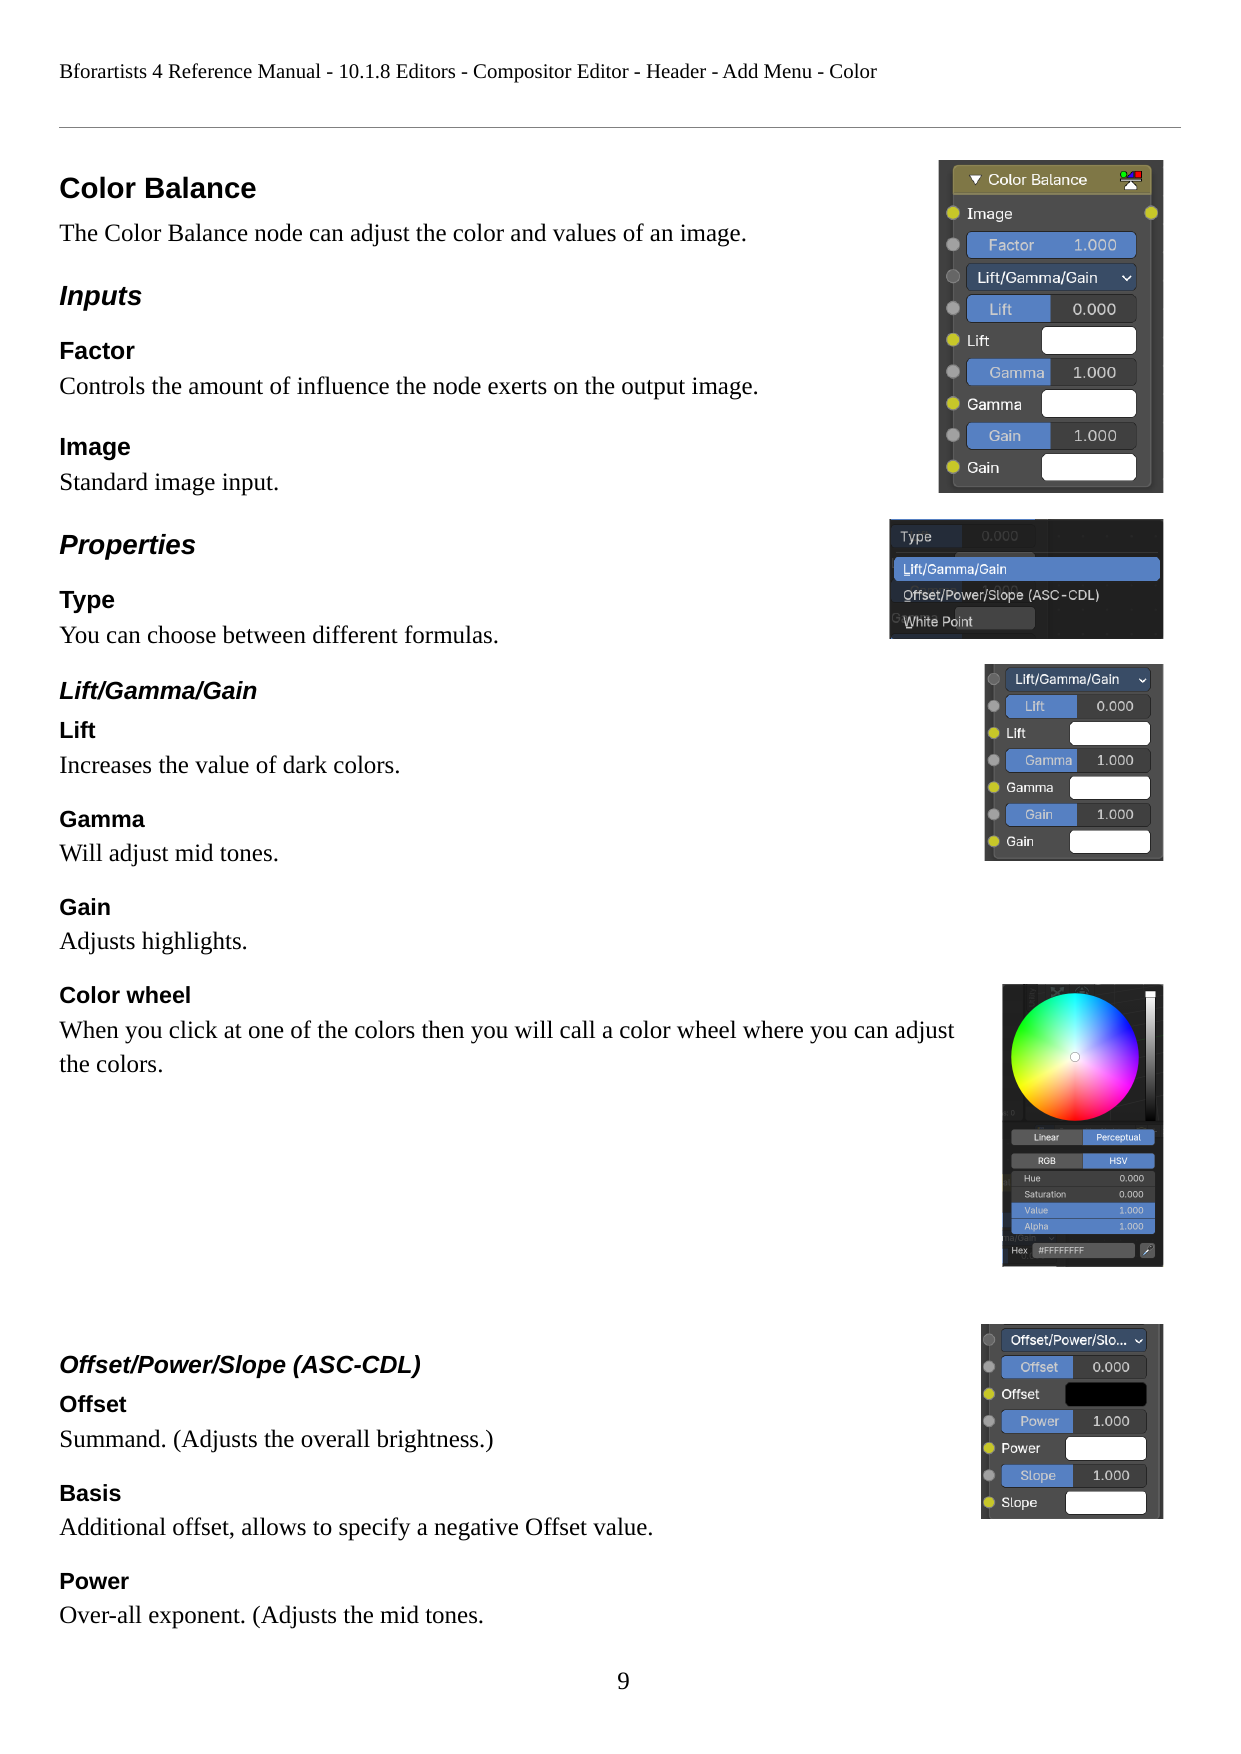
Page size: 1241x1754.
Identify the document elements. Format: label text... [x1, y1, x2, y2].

picture [1002, 984, 1164, 1267]
subtitle Inputs [59, 279, 938, 311]
text Over-all exponent. (Adjusts the mid tones. [59, 1601, 1181, 1629]
picture [981, 1324, 1164, 1519]
text Increases the value of dark colors. [59, 750, 984, 778]
subtitle [1164, 529, 1181, 561]
subtitle [1164, 171, 1181, 205]
text The Color Balance node can adjust the color and values of an image. [59, 218, 938, 246]
subtitle [1164, 805, 1181, 832]
subtitle Color Balance [59, 171, 938, 205]
subtitle Offset/Power/Slope (ASC-CDL) [59, 1350, 981, 1378]
subtitle [1164, 279, 1181, 311]
text Summand. (Adjusts the overall brightness.) [59, 1424, 981, 1453]
subtitle [1164, 336, 1181, 364]
subtitle Type [59, 586, 889, 614]
subtitle Properties [59, 529, 889, 561]
picture [938, 160, 1164, 493]
subtitle Lift/Gamma/Gain [59, 676, 984, 704]
subtitle Image [59, 432, 938, 461]
subtitle Lift [59, 717, 984, 743]
text You can choose between different formulas. [59, 620, 1181, 649]
text When you click at one of the colors then you will call a color wheel where you can adjust the colors. [59, 1015, 1002, 1078]
subtitle Basis [59, 1479, 981, 1506]
subtitle Gain [59, 893, 1181, 920]
text Additional offset, allows to specify a negative Offset value. [59, 1512, 1181, 1541]
subtitle [1164, 717, 1181, 743]
text Adjusts highlights. [59, 926, 1181, 955]
subtitle [1164, 432, 1181, 461]
text Controls the amount of influence the node exerts on the output image. [59, 371, 938, 399]
text Will adjust mid tones. [59, 838, 1181, 867]
subtitle [1164, 1479, 1181, 1506]
picture [984, 664, 1164, 861]
subtitle [1164, 676, 1181, 704]
subtitle Factor [59, 336, 938, 364]
subtitle Power [59, 1568, 1181, 1594]
picture [889, 519, 1164, 639]
subtitle [1164, 586, 1181, 614]
subtitle Gamma [59, 805, 984, 832]
subtitle Color wheel [59, 982, 1181, 1008]
subtitle [1164, 1391, 1181, 1418]
text Standard image input. [59, 467, 1181, 496]
subtitle Offset [59, 1391, 981, 1418]
